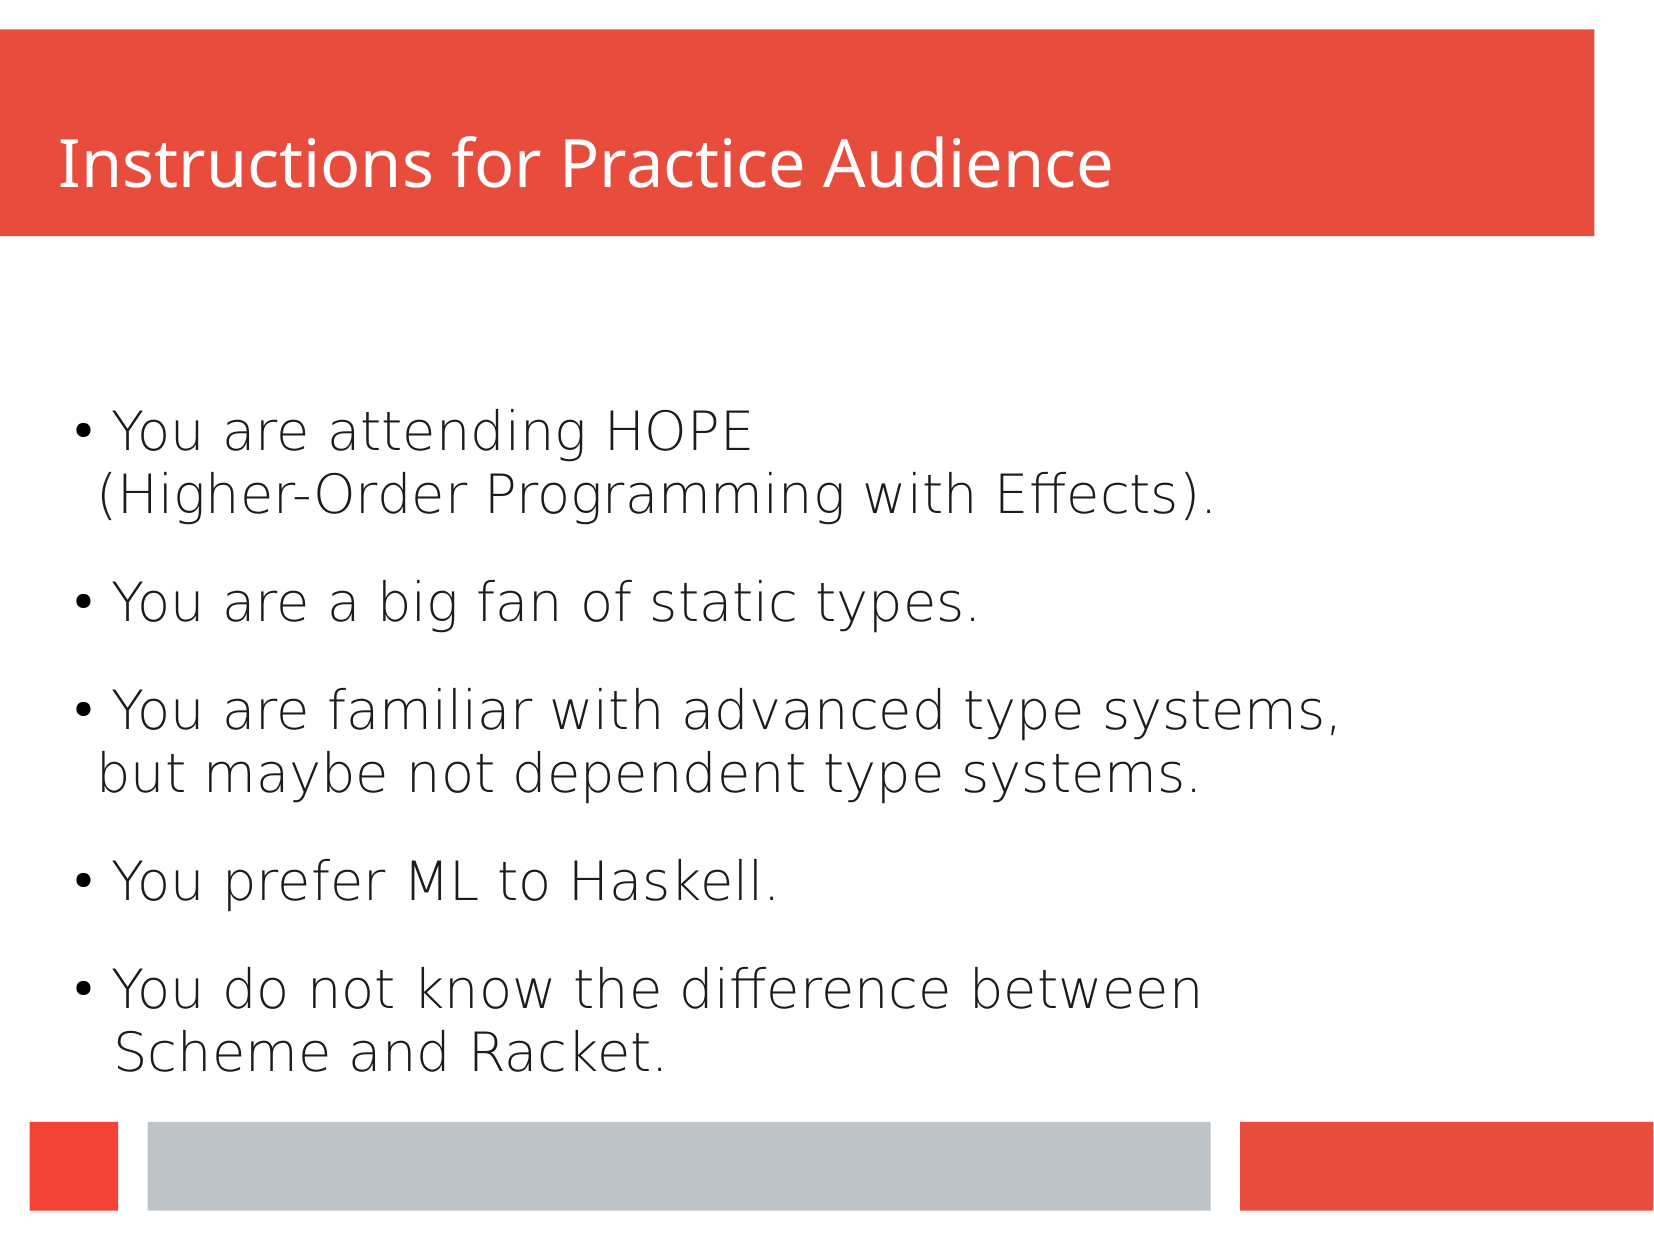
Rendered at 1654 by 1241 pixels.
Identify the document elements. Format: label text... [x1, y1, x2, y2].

title Instructions for Practice Audience [59, 59, 1595, 207]
list You are attending HOPE (Higher-Order Programming with Effects). You are a big fan of static types. You are familiar with advanced type systems, but maybe not dependent type systems. You prefer ML to Haskell. You do not know the difference between Scheme and Racket. [59, 324, 1565, 1093]
